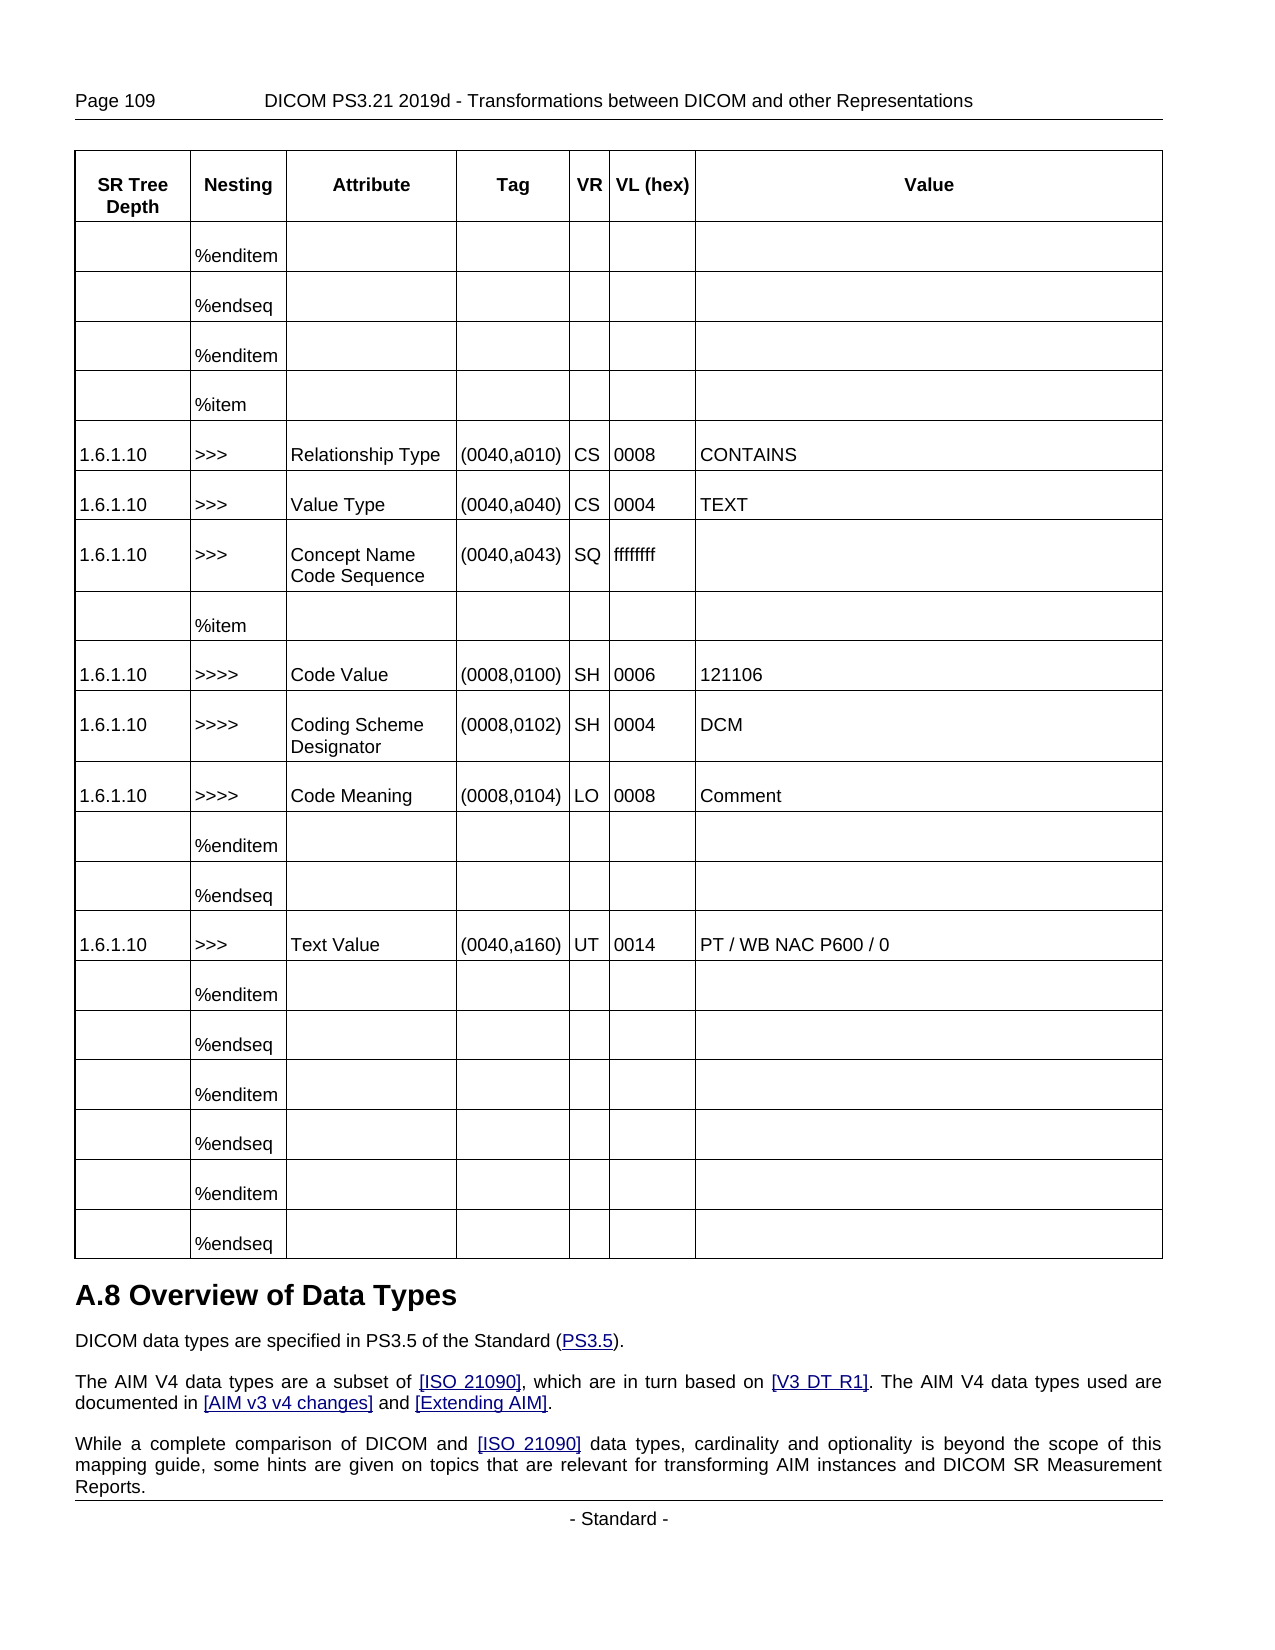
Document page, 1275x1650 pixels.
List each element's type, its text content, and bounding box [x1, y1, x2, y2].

table_cell [457, 812, 569, 861]
table_cell [76, 812, 190, 861]
table_cell [287, 322, 456, 370]
table_cell [287, 371, 456, 420]
table_cell >>> [191, 911, 286, 960]
table_cell 0008 [610, 421, 695, 470]
table_cell (0040,a160) [457, 911, 569, 960]
table_cell [287, 961, 456, 1010]
table_cell >>> [191, 421, 286, 470]
table_cell SH [570, 691, 609, 761]
table_cell [570, 812, 609, 861]
table_cell [457, 272, 569, 321]
table_header VL (hex) [610, 151, 695, 221]
table_cell [76, 222, 190, 271]
table_cell [287, 222, 456, 271]
table_cell [610, 272, 695, 321]
table_cell SH [570, 641, 609, 690]
table_cell [696, 322, 1162, 370]
table_cell [457, 862, 569, 910]
table_header Tag [457, 151, 569, 221]
table_cell [570, 592, 609, 640]
table_cell TEXT [696, 471, 1162, 519]
table_cell %enditem [191, 1160, 286, 1208]
table_cell [570, 1110, 609, 1159]
table_cell %endseq [191, 1110, 286, 1159]
table_cell 1.6.1.10 [76, 421, 190, 470]
table_cell 0006 [610, 641, 695, 690]
table_cell [287, 592, 456, 640]
table_cell [696, 1011, 1162, 1059]
table_cell [696, 592, 1162, 640]
table_cell [696, 812, 1162, 861]
table_cell [570, 371, 609, 420]
table_cell 0004 [610, 471, 695, 519]
table_cell [570, 1160, 609, 1208]
table_cell %endseq [191, 1210, 286, 1258]
table_cell 1.6.1.10 [76, 520, 190, 591]
table_cell [610, 812, 695, 861]
table_cell (0040,a010) [457, 421, 569, 470]
table_cell >>>> [191, 762, 286, 811]
table_cell [287, 272, 456, 321]
table_header SR Tree Depth [76, 151, 190, 221]
table_cell %item [191, 592, 286, 640]
table_cell [76, 1060, 190, 1109]
table_cell >>> [191, 471, 286, 519]
table_cell 1.6.1.10 [76, 691, 190, 761]
table_cell [287, 1210, 456, 1258]
table_cell >>> [191, 520, 286, 591]
table_cell [457, 1060, 569, 1109]
table_cell [610, 1210, 695, 1258]
table_cell Value Type [287, 471, 456, 519]
text The AIM V4 data types are a subset of [ISO 21090], which are in turn based on [V3 DT R1]. The AIM V4 data types used are documented in [AIM v3 v4 changes] and [Extending AIM]. [75, 1371, 1162, 1414]
table_cell [610, 1011, 695, 1059]
table_cell %enditem [191, 961, 286, 1010]
table_cell %endseq [191, 862, 286, 910]
table_cell [76, 862, 190, 910]
table_cell [76, 371, 190, 420]
table_cell Code Value [287, 641, 456, 690]
table_cell CS [570, 471, 609, 519]
table_cell [287, 1060, 456, 1109]
table_cell [610, 322, 695, 370]
table_cell [457, 1210, 569, 1258]
table_cell [570, 961, 609, 1010]
table_header Nesting [191, 151, 286, 221]
table_cell [610, 222, 695, 271]
table_header Attribute [287, 151, 456, 221]
table_cell [457, 961, 569, 1010]
table_cell [287, 862, 456, 910]
table_cell Code Meaning [287, 762, 456, 811]
table_cell 0008 [610, 762, 695, 811]
table_cell [287, 1160, 456, 1208]
table_cell 0004 [610, 691, 695, 761]
table_cell [76, 1210, 190, 1258]
table_cell [610, 1060, 695, 1109]
table_cell [570, 222, 609, 271]
table_cell PT / WB NAC P600 / 0 [696, 911, 1162, 960]
table_cell [76, 961, 190, 1010]
text DICOM data types are specified in PS3.5 of the Standard (PS3.5). [75, 1330, 1162, 1352]
table_cell [570, 1060, 609, 1109]
table_cell CS [570, 421, 609, 470]
table_cell 1.6.1.10 [76, 911, 190, 960]
table_cell [696, 1160, 1162, 1208]
text A.8 Overview of Data Types [75, 1278, 1162, 1311]
table_cell Relationship Type [287, 421, 456, 470]
table_cell [570, 272, 609, 321]
table_cell [76, 1110, 190, 1159]
table_cell (0040,a043) [457, 520, 569, 591]
table_cell Coding Scheme Designator [287, 691, 456, 761]
table_cell [610, 961, 695, 1010]
table_cell [76, 592, 190, 640]
table_cell Comment [696, 762, 1162, 811]
table_cell [696, 371, 1162, 420]
table_cell [457, 322, 569, 370]
table_cell [457, 1160, 569, 1208]
table_cell [76, 1011, 190, 1059]
table_cell UT [570, 911, 609, 960]
table_cell 1.6.1.10 [76, 762, 190, 811]
table_cell (0008,0100) [457, 641, 569, 690]
table_cell %enditem [191, 1060, 286, 1109]
table_cell [696, 272, 1162, 321]
table_cell DCM [696, 691, 1162, 761]
table_cell [610, 1110, 695, 1159]
table_cell [457, 592, 569, 640]
table_cell [457, 1110, 569, 1159]
table_cell [610, 371, 695, 420]
table_cell [287, 1110, 456, 1159]
table_cell (0008,0104) [457, 762, 569, 811]
table_cell Text Value [287, 911, 456, 960]
table_cell [76, 1160, 190, 1208]
table_cell [76, 322, 190, 370]
table_cell [696, 520, 1162, 591]
table_cell [570, 862, 609, 910]
table_cell >>>> [191, 691, 286, 761]
table_cell [287, 1011, 456, 1059]
table_cell (0008,0102) [457, 691, 569, 761]
table_cell LO [570, 762, 609, 811]
table_cell [696, 862, 1162, 910]
table_cell %endseq [191, 1011, 286, 1059]
table_cell [610, 592, 695, 640]
table_cell [696, 1110, 1162, 1159]
table_cell %enditem [191, 812, 286, 861]
table_cell [696, 1210, 1162, 1258]
table_header VR [570, 151, 609, 221]
table_cell %item [191, 371, 286, 420]
table_cell 0014 [610, 911, 695, 960]
text While a complete comparison of DICOM and [ISO 21090] data types, cardinality and optionality is beyond the scope of this mapping guide, some hints are given on topics that are relevant for transforming AIM instances and DICOM SR Measurement Reports. [75, 1432, 1162, 1497]
table_cell ffffffff [610, 520, 695, 591]
table_cell [76, 272, 190, 321]
table_cell %endseq [191, 272, 286, 321]
table_cell [457, 1011, 569, 1059]
table_cell [696, 1060, 1162, 1109]
table_cell [287, 812, 456, 861]
table_cell 1.6.1.10 [76, 641, 190, 690]
table_cell %enditem [191, 222, 286, 271]
table_cell [610, 1160, 695, 1208]
table_cell CONTAINS [696, 421, 1162, 470]
table_header Value [696, 151, 1162, 221]
table_cell [696, 961, 1162, 1010]
table_cell >>>> [191, 641, 286, 690]
table_cell [570, 322, 609, 370]
table_cell 121106 [696, 641, 1162, 690]
table_cell [570, 1011, 609, 1059]
table_cell [457, 371, 569, 420]
table_cell [570, 1210, 609, 1258]
table_cell [610, 862, 695, 910]
table_cell [696, 222, 1162, 271]
table_cell 1.6.1.10 [76, 471, 190, 519]
table_cell (0040,a040) [457, 471, 569, 519]
table_cell Concept Name Code Sequence [287, 520, 456, 591]
table_cell [457, 222, 569, 271]
table_cell %enditem [191, 322, 286, 370]
table_cell SQ [570, 520, 609, 591]
